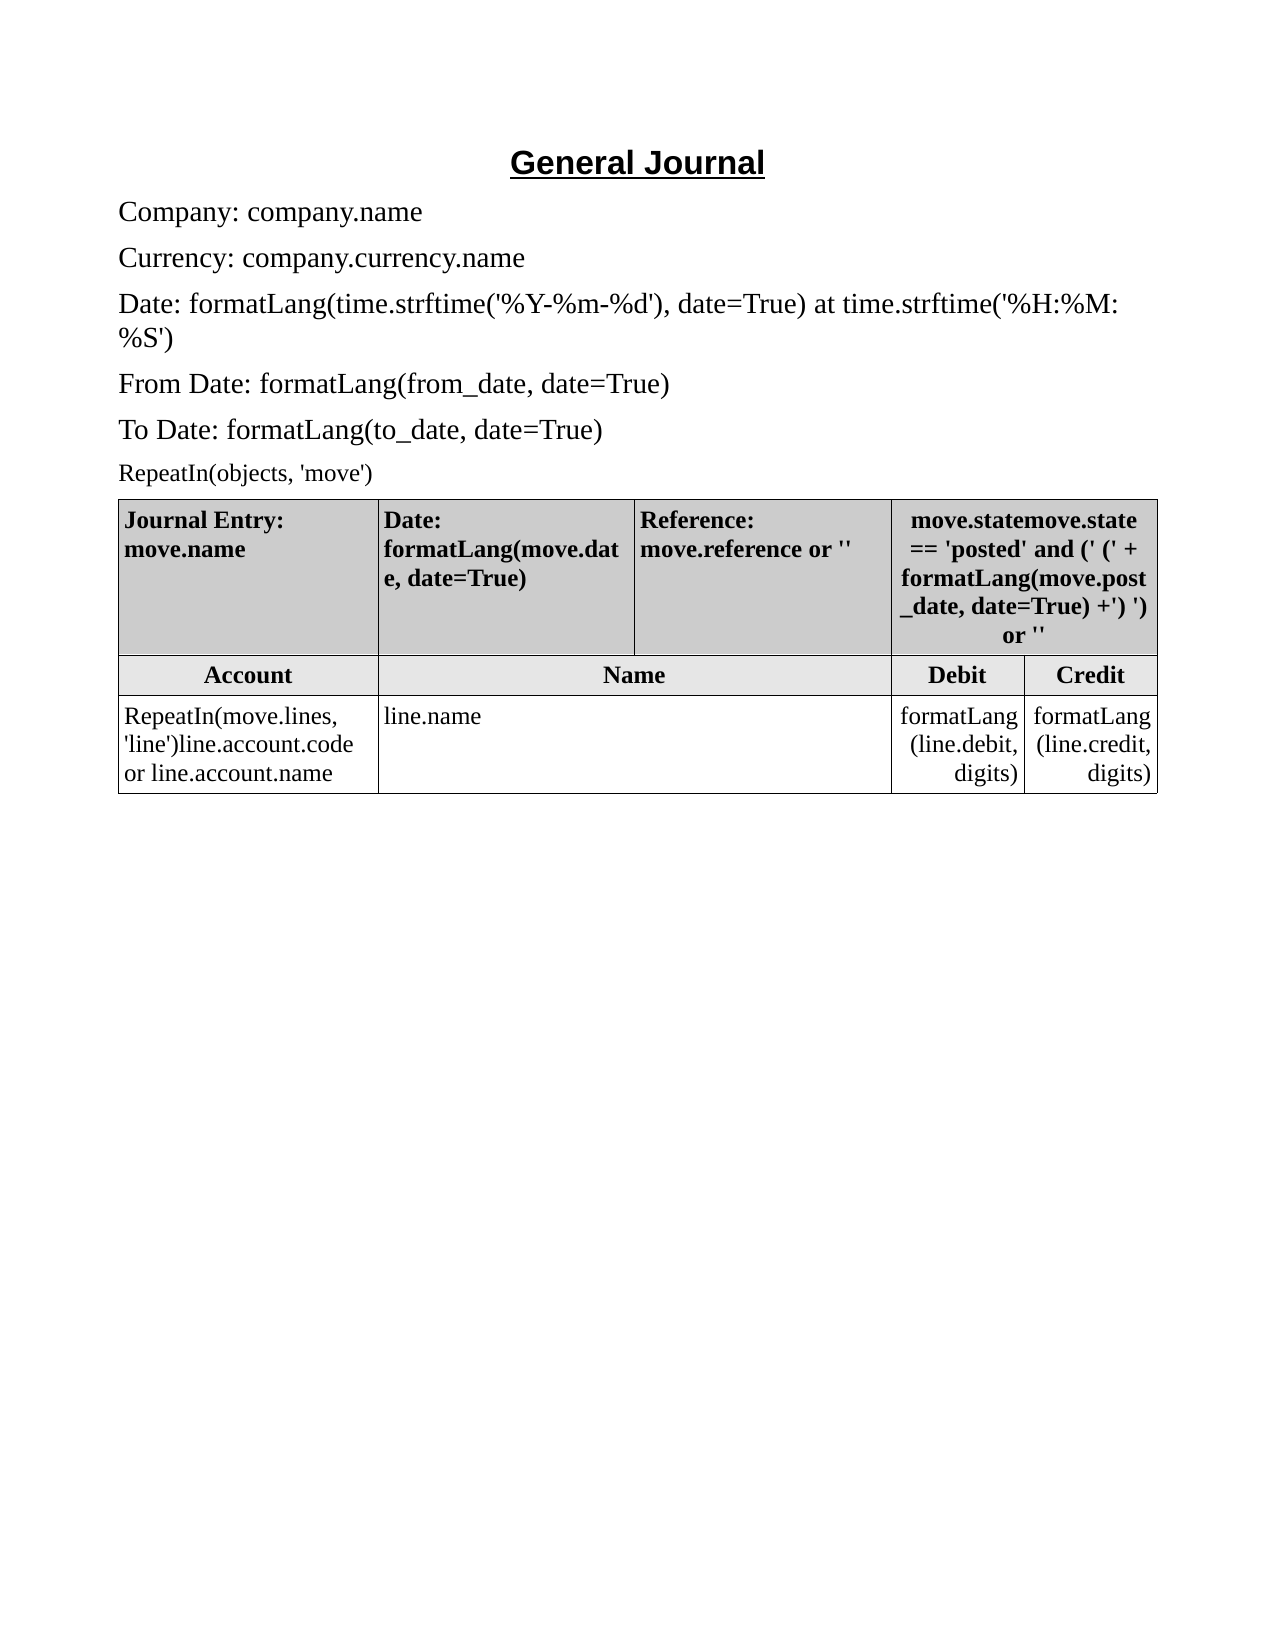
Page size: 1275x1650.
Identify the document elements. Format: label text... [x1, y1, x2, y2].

table_cell RepeatIn(move.lines, 'line')line.account.code or line.account.name [119, 696, 378, 793]
text To Date: formatLang(to_date, date=True) [118, 412, 1157, 446]
table_cell Debit [892, 656, 1024, 695]
text From Date: formatLang(from_date, date=True) [118, 366, 1157, 399]
table_header Journal Entry: move.name [119, 500, 378, 654]
table_cell Name [379, 656, 891, 695]
table_header Reference: move.reference or '' [635, 500, 891, 654]
table_cell Account [119, 656, 378, 695]
table_cell line.name [379, 696, 891, 793]
text RepeatIn(objects, 'move') [118, 458, 1157, 487]
table_header move.statemove.state == 'posted' and (' (' + formatLang(move.post_date, date=True) +') ') or '' [892, 500, 1157, 654]
text Date: formatLang(time.strftime('%Y-%m-%d'), date=True) at time.strftime('%H:%M:%S') [118, 286, 1157, 353]
table_cell formatLang(line.debit, digits) [892, 696, 1024, 793]
text Company: company.name [118, 194, 1157, 228]
table_cell Credit [1025, 656, 1157, 695]
subtitle General Journal [118, 143, 1157, 182]
table_cell formatLang(line.credit, digits) [1025, 696, 1157, 793]
text Currency: company.currency.name [118, 240, 1157, 274]
table_header Date: formatLang(move.date, date=True) [379, 500, 634, 654]
